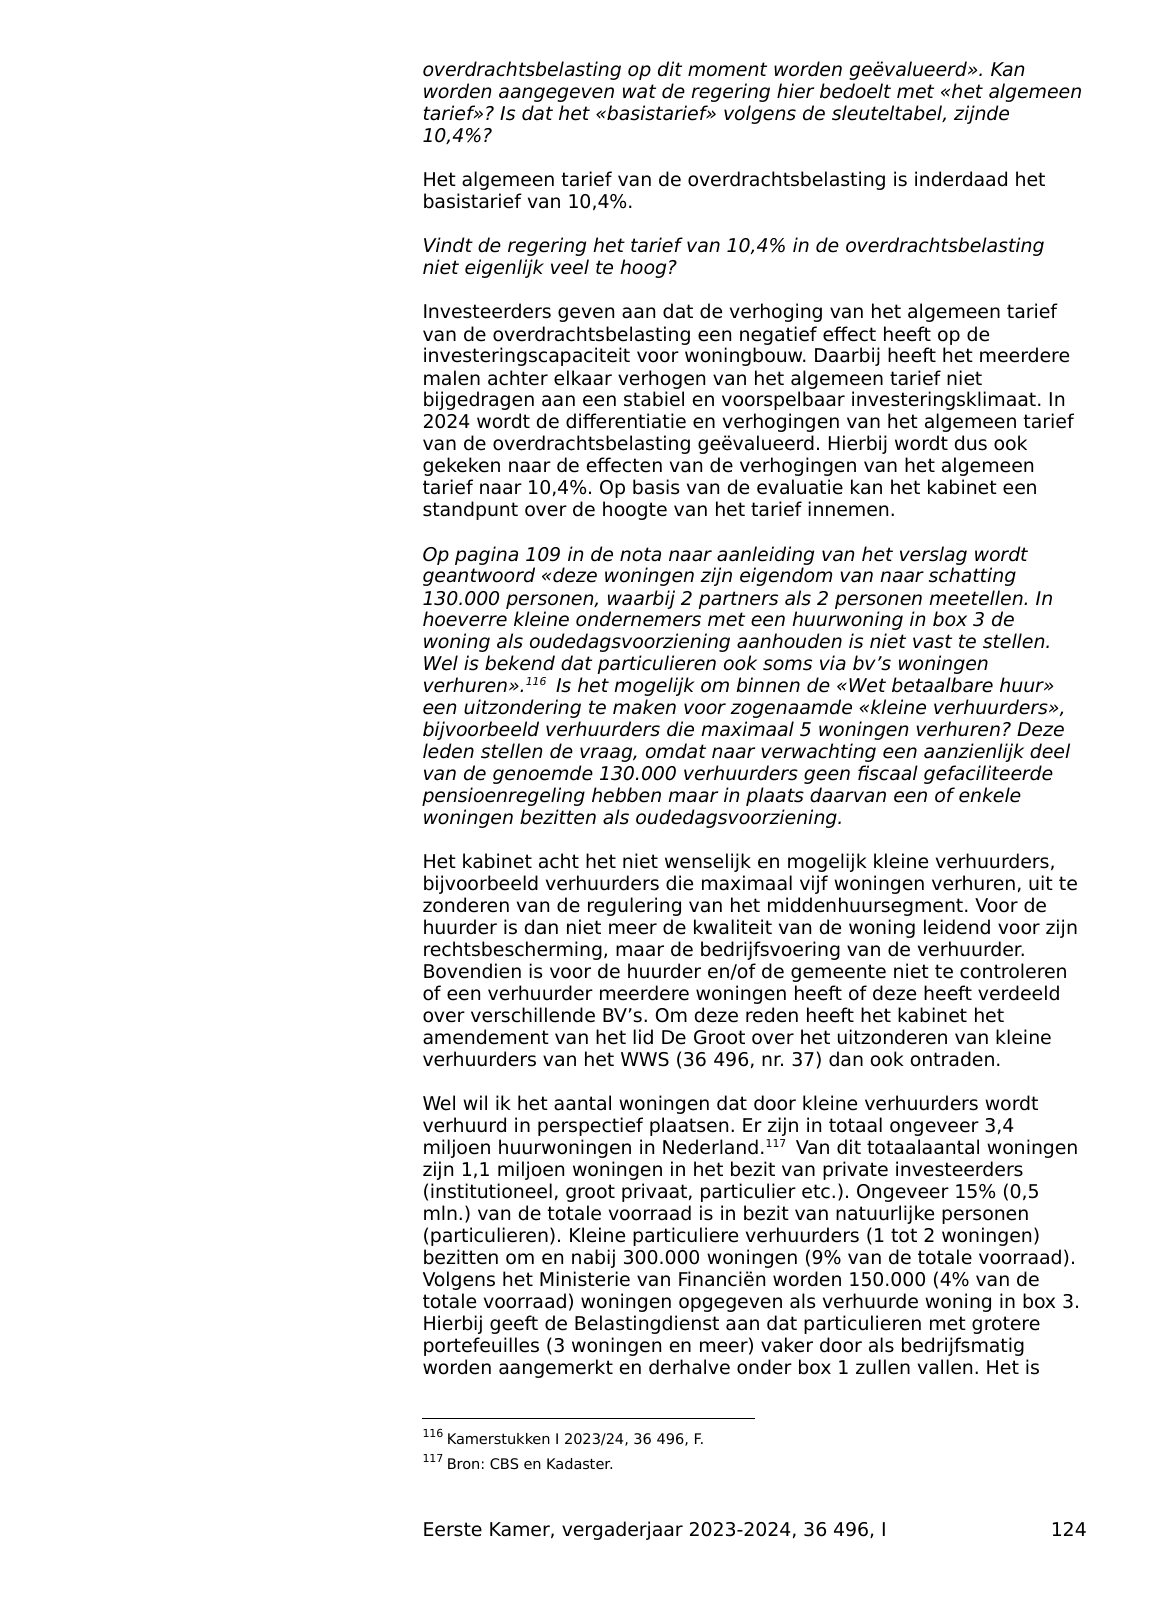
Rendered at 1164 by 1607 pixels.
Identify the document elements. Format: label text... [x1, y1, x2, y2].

text Kamerstukken I 2023/24, 36 496, F. [422, 1427, 1087, 1449]
text Investeerders geven aan dat de verhoging van het algemeen tarief van de overdrachtsbelasting een negatief effect heeft op de investeringscapaciteit voor woningbouw. Daarbij heeft het meerdere malen achter elkaar verhogen van het algemeen tarief niet bijgedragen aan een stabiel en voorspelbaar investeringsklimaat. In 2024 wordt de differentiatie en verhogingen van het algemeen tarief van de overdrachtsbelasting geëvalueerd. Hierbij wordt dus ook gekeken naar de effecten van de verhogingen van het algemeen tarief naar 10,4%. Op basis van de evaluatie kan het kabinet een standpunt over de hoogte van het tarief innemen. [422, 301, 1087, 521]
text Het algemeen tarief van de overdrachtsbelasting is inderdaad het basistarief van 10,4%. [422, 169, 1087, 213]
text Op pagina 109 in de nota naar aanleiding van het verslag wordt geantwoord «deze woningen zijn eigendom van naar schatting 130.000 personen, waarbij 2 partners als 2 personen meetellen. In hoeverre kleine ondernemers met een huurwoning in box 3 de woning als oudedagsvoorziening aanhouden is niet vast te stellen. Wel is bekend dat particulieren ook soms via bv’s woningen verhuren». Is het mogelijk om binnen de «Wet betaalbare huur» een uitzondering te maken voor zogenaamde «kleine verhuurders», bijvoorbeeld verhuurders die maximaal 5 woningen verhuren? Deze leden stellen de vraag, omdat naar verwachting een aanzienlijk deel van de genoemde 130.000 verhuurders geen fiscaal gefaciliteerde pensioenregeling hebben maar in plaats daarvan een of enkele woningen bezitten als oudedagsvoorziening. [422, 543, 1087, 829]
text Vindt de regering het tarief van 10,4% in de overdrachtsbelasting niet eigenlijk veel te hoog? [422, 235, 1087, 279]
text overdrachtsbelasting op dit moment worden geëvalueerd». Kan worden aangegeven wat de regering hier bedoelt met «het algemeen tarief»? Is dat het «basistarief» volgens de sleuteltabel, zijnde 10,4%? [422, 59, 1087, 147]
text Bron: CBS en Kadaster. [422, 1452, 1087, 1474]
text Wel wil ik het aantal woningen dat door kleine verhuurders wordt verhuurd in perspectief plaatsen. Er zijn in totaal ongeveer 3,4 miljoen huurwoningen in Nederland. Van dit totaalaantal woningen zijn 1,1 miljoen woningen in het bezit van private investeerders (institutioneel, groot privaat, particulier etc.). Ongeveer 15% (0,5 mln.) van de totale voorraad is in bezit van natuurlijke personen (particulieren). Kleine particuliere verhuurders (1 tot 2 woningen) bezitten om en nabij 300.000 woningen (9% van de totale voorraad). Volgens het Ministerie van Financiën worden 150.000 (4% van de totale voorraad) woningen opgegeven als verhuurde woning in box 3. Hierbij geeft de Belastingdienst aan dat particulieren met grotere portefeuilles (3 woningen en meer) vaker door als bedrijfsmatig worden aangemerkt en derhalve onder box 1 zullen vallen. Het is [422, 1093, 1087, 1379]
text Het kabinet acht het niet wenselijk en mogelijk kleine verhuurders, bijvoorbeeld verhuurders die maximaal vijf woningen verhuren, uit te zonderen van de regulering van het middenhuursegment. Voor de huurder is dan niet meer de kwaliteit van de woning leidend voor zijn rechtsbescherming, maar de bedrijfsvoering van de verhuurder. Bovendien is voor de huurder en/of de gemeente niet te controleren of een verhuurder meerdere woningen heeft of deze heeft verdeeld over verschillende BV’s. Om deze reden heeft het kabinet het amendement van het lid De Groot over het uitzonderen van kleine verhuurders van het WWS (36 496, nr. 37) dan ook ontraden. [422, 851, 1087, 1071]
